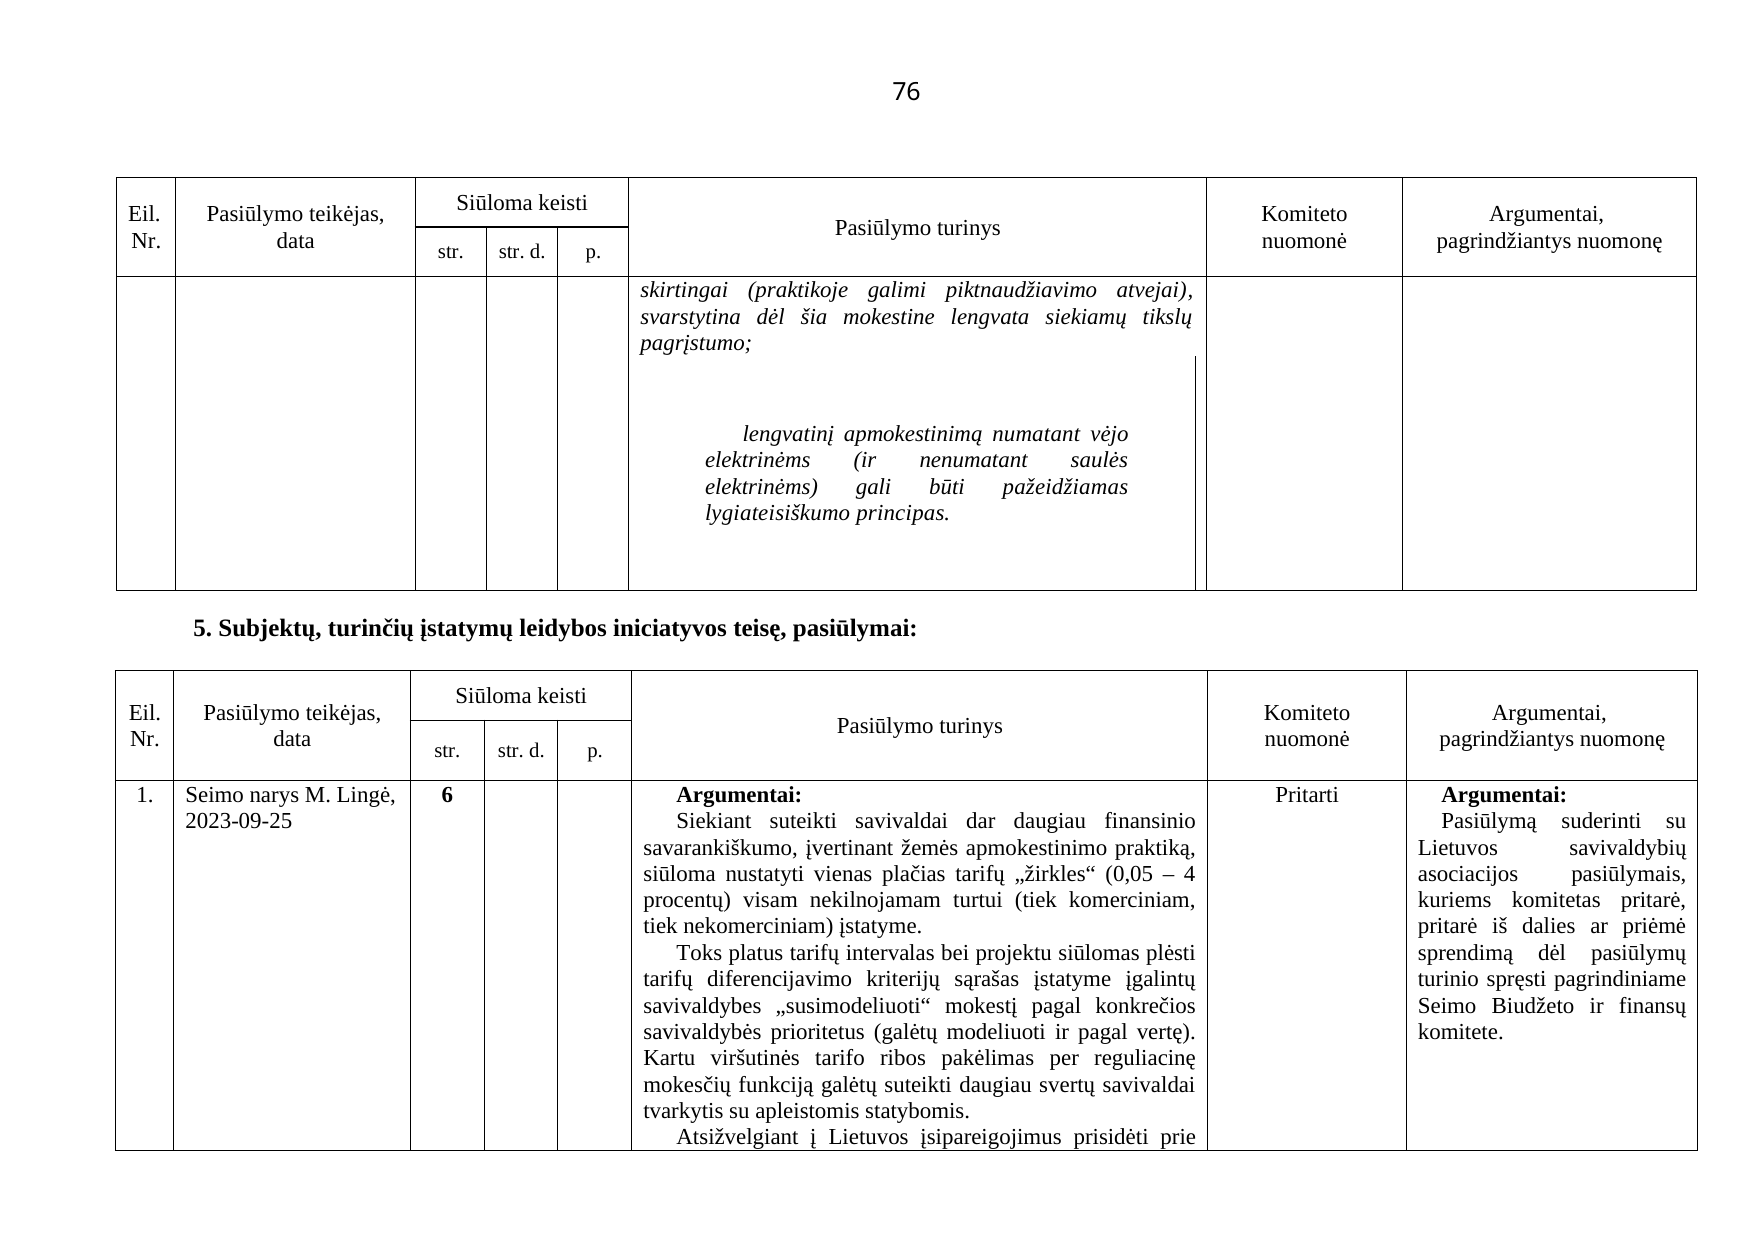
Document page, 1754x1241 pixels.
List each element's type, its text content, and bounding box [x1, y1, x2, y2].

subtitle 5. Subjektų, turinčių įstatymų leidybos iniciatyvos teisę, pasiūlymai: [118, 613, 1695, 642]
table_header Siūloma keisti [416, 178, 628, 226]
table_header Eil. Nr. [116, 671, 173, 780]
table_cell Seimo narys M. Lingė, 2023-09-25 [174, 781, 410, 1150]
table_cell str. d. [485, 721, 557, 780]
table_header Pasiūlymo turinys [632, 671, 1207, 780]
table_cell p. [558, 721, 631, 780]
table_header Pasiūlymo turinys [629, 178, 1206, 276]
table_header Siūloma keisti [411, 671, 631, 719]
table_cell Argumentai: Pasiūlymą suderinti su Lietuvos savivaldybių asociacijos pasiūlymais, kuriems komitetas pritarė, pritarė iš dalies ar priėmė sprendimą dėl pasiūlymų turinio spręsti pagrindiniame Seimo Biudžeto ir finansų komitete. [1407, 781, 1697, 1150]
table_cell [558, 781, 631, 1150]
table_header Pasiūlymo teikėjas, data [176, 178, 415, 276]
table_header Komiteto nuomonė [1207, 178, 1402, 276]
table_cell [416, 277, 486, 590]
table_cell [1207, 277, 1402, 590]
table_cell [485, 781, 557, 1150]
table_header Eil. Nr. [117, 178, 175, 276]
table_header Argumentai, pagrindžiantys nuomonę [1403, 178, 1696, 276]
table_cell [117, 277, 175, 590]
table_header Pasiūlymo teikėjas, data [174, 671, 410, 780]
table_cell [487, 277, 557, 590]
table_cell Argumentai: Siekiant suteikti savivaldai dar daugiau finansinio savarankiškumo, įvertinant žemės apmokestinimo praktiką, siūloma nustatyti vienas plačias tarifų „žirkles“ (0,05 – 4 procentų) visam nekilnojamam turtui (tiek komerciniam, tiek nekomerciniam) įstatyme. Toks platus tarifų intervalas bei projektu siūlomas plėsti tarifų diferencijavimo kriterijų sąrašas įstatyme įgalintų savivaldybes „susimodeliuoti“ mokestį pagal konkrečios savivaldybės prioritetus (galėtų modeliuoti ir pagal vertę). Kartu viršutinės tarifo ribos pakėlimas per reguliacinę mokesčių funkciją galėtų suteikti daugiau svertų savivaldai tvarkytis su apleistomis statybomis. Atsižvelgiant į Lietuvos įsipareigojimus prisidėti prie [632, 781, 1207, 1150]
table_cell str. [411, 721, 484, 780]
table_cell skirtingai (praktikoje galimi piktnaudžiavimo atvejai), svarstytina dėl šia mokestine lengvata siekiamų tikslų pagrįstumo; lengvatinį apmokestinimą numatant vėjo elektrinėms (ir nenumatant saulės elektrinėms) gali būti pažeidžiamas lygiateisiškumo principas. [629, 277, 1206, 590]
table_cell [558, 277, 628, 590]
table_cell str. [416, 228, 486, 276]
table_cell 6 [411, 781, 484, 1150]
table_cell [176, 277, 415, 590]
table_cell str. d. [487, 228, 557, 276]
table_header Argumentai, pagrindžiantys nuomonę [1407, 671, 1697, 780]
table_cell [1403, 277, 1696, 590]
table_header Komiteto nuomonė [1208, 671, 1406, 780]
table_cell Pritarti [1208, 781, 1406, 1150]
table_cell p. [558, 228, 628, 276]
table_cell 1. [116, 781, 173, 1150]
